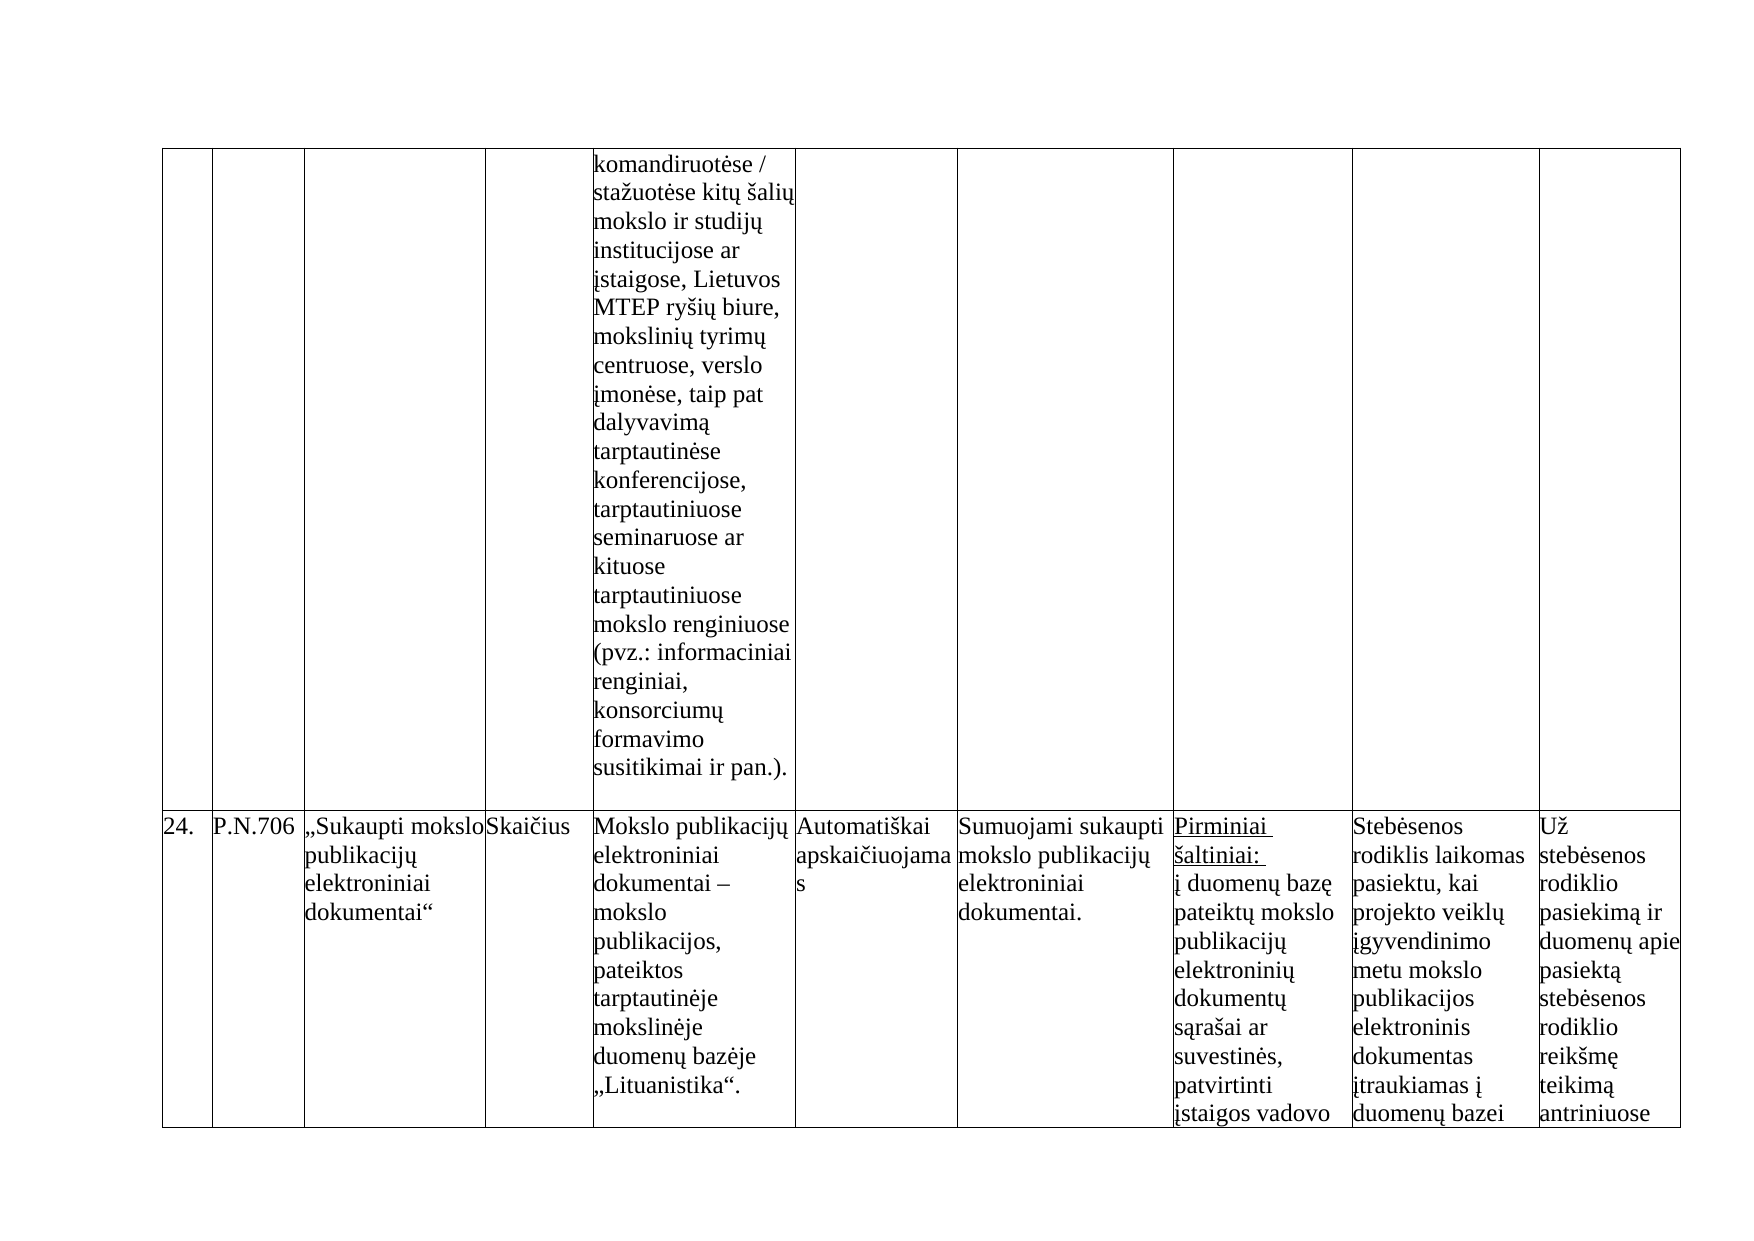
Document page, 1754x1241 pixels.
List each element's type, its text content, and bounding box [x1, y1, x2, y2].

table_cell [213, 149, 304, 810]
table_cell Automatiškai apskaičiuojamas [796, 811, 957, 1127]
table_cell P.N.706 [213, 811, 304, 1127]
table_cell [958, 149, 1173, 810]
table_cell [1174, 149, 1352, 810]
table_cell [1353, 149, 1539, 810]
table_cell Skaičius [486, 811, 593, 1127]
table_cell komandiruotėse / stažuotėse kitų šalių mokslo ir studijų institucijose ar įstaigose, Lietuvos MTEP ryšių biure, mokslinių tyrimų centruose, verslo įmonėse, taip pat dalyvavimą tarptautinėse konferencijose, tarptautiniuose seminaruose ar kituose tarptautiniuose mokslo renginiuose (pvz.: informaciniai renginiai, konsorciumų formavimo susitikimai ir pan.). [594, 149, 795, 810]
table_cell Mokslo publikacijų elektroniniai dokumentai – mokslo publikacijos, pateiktos tarptautinėje mokslinėje duomenų bazėje „Lituanistika“. [594, 811, 795, 1127]
table_cell [1540, 149, 1680, 810]
table_cell [163, 149, 212, 810]
table_cell [796, 149, 957, 810]
table_cell Už stebėsenos rodiklio pasiekimą ir duomenų apie pasiektą stebėsenos rodiklio reikšmę teikimą antriniuose [1540, 811, 1680, 1127]
table_cell 24. [163, 811, 212, 1127]
table_cell [486, 149, 593, 810]
table_cell „Sukaupti mokslo publikacijų elektroniniai dokumentai“ [305, 811, 485, 1127]
table_cell [305, 149, 485, 810]
table_cell Pirminiai šaltiniai: į duomenų bazę pateiktų mokslo publikacijų elektroninių dokumentų sąrašai ar suvestinės, patvirtinti įstaigos vadovo [1174, 811, 1352, 1127]
table_cell Sumuojami sukaupti mokslo publikacijų elektroniniai dokumentai. [958, 811, 1173, 1127]
table_cell Stebėsenos rodiklis laikomas pasiektu, kai projekto veiklų įgyvendinimo metu mokslo publikacijos elektroninis dokumentas įtraukiamas į duomenų bazei [1353, 811, 1539, 1127]
